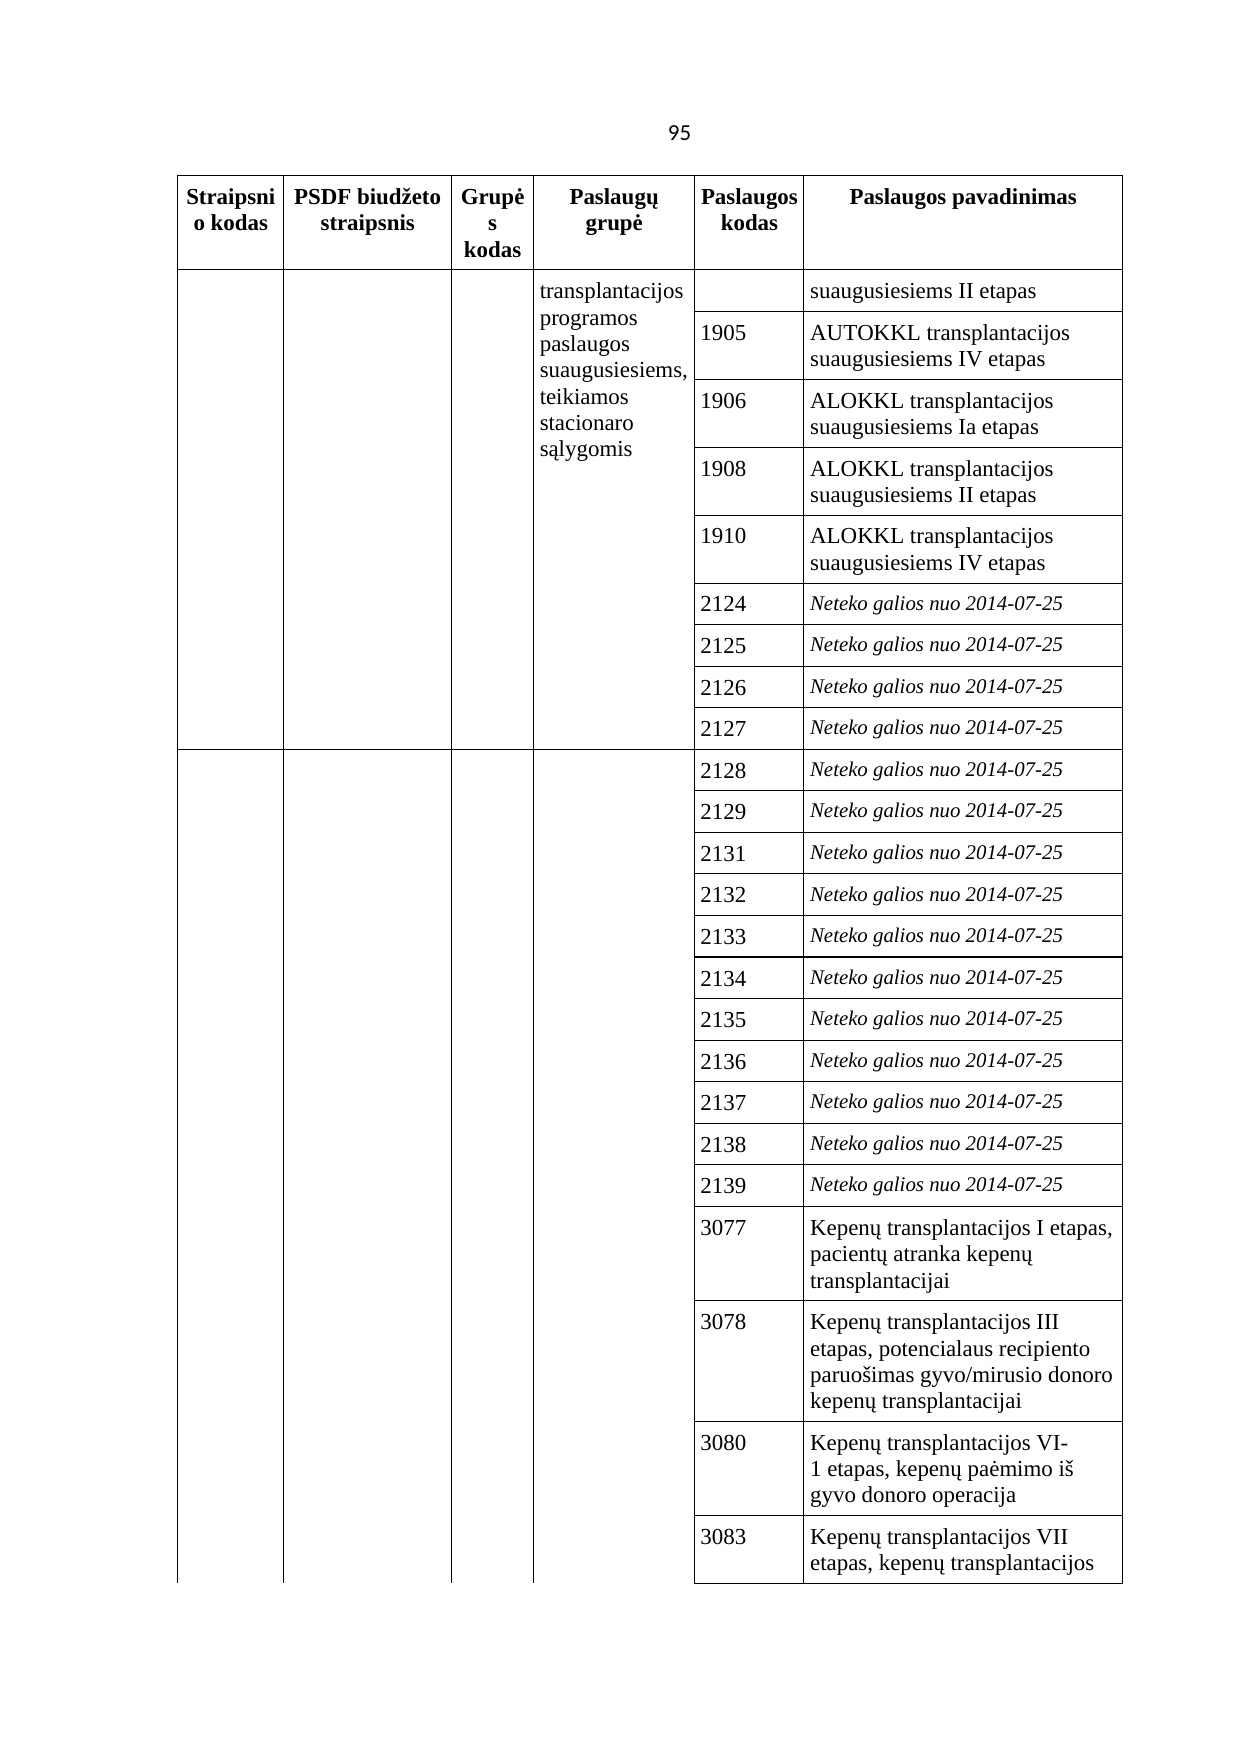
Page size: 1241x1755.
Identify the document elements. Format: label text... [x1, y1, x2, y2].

table_cell [284, 1421, 451, 1515]
table_cell [452, 1040, 533, 1081]
table_cell [534, 1300, 694, 1421]
table_cell [452, 1206, 533, 1300]
table_header Paslaugos pavadinimas [804, 176, 1122, 269]
table_cell Kepenų transplantacijos III etapas, potencialaus recipiento paruošimas gyvo/mirusio donoro kepenų transplantacijai [804, 1301, 1122, 1421]
table_cell 2137 [695, 1082, 803, 1123]
table_cell Kepenų transplantacijos I etapas, pacientų atranka kepenų transplantacijai [804, 1207, 1122, 1300]
table_cell [452, 1123, 533, 1164]
table_cell [178, 379, 283, 447]
table_cell [284, 1123, 451, 1164]
table_cell [452, 270, 533, 666]
table_cell 2136 [695, 1041, 803, 1081]
table_cell [178, 515, 283, 582]
table_cell [178, 624, 283, 666]
table_header PSDF biudžeto straipsnis [284, 176, 451, 269]
table_cell [178, 750, 283, 790]
table_cell [534, 998, 694, 1039]
table_cell [178, 1515, 283, 1583]
table_cell [452, 1515, 533, 1583]
table_cell [534, 1206, 694, 1300]
table_cell transplantacijos programos paslaugos suaugusiesiems, teikiamos stacionaro sąlygomis [534, 270, 694, 666]
table_cell 1905 [695, 312, 803, 379]
table_cell 2126 [695, 667, 803, 707]
table_cell 3080 [695, 1422, 803, 1515]
table_cell 2132 [695, 874, 803, 915]
table_cell Neteko galios nuo 2014-07-25 [804, 791, 1122, 832]
table_cell [178, 832, 283, 873]
table_cell [284, 1515, 451, 1583]
table_cell [284, 515, 451, 582]
table_cell [178, 998, 283, 1039]
table_cell [284, 624, 451, 666]
table_cell [178, 311, 283, 379]
table_cell [178, 270, 283, 311]
table_cell Neteko galios nuo 2014-07-25 [804, 916, 1122, 956]
table_cell [284, 583, 451, 624]
table_cell 2131 [695, 833, 803, 873]
table_cell [452, 707, 533, 749]
table_cell 2139 [695, 1165, 803, 1206]
table_cell ALOKKL transplantacijos suaugusiesiems IV etapas [804, 516, 1122, 582]
table_cell [284, 873, 451, 915]
table_cell 2129 [695, 791, 803, 832]
table_cell [452, 1300, 533, 1421]
table_cell [284, 666, 451, 707]
table_cell [178, 790, 283, 832]
table_cell suaugusiesiems II etapas [804, 270, 1122, 311]
table_header Grupės kodas [452, 176, 533, 269]
table_cell 2127 [695, 708, 803, 749]
table_cell [534, 1421, 694, 1515]
table_cell [284, 832, 451, 873]
table_cell [452, 1081, 533, 1123]
table_cell [284, 707, 451, 749]
table_cell [284, 447, 451, 514]
table_cell [534, 915, 694, 956]
table_cell [534, 1040, 694, 1081]
table_cell [178, 915, 283, 956]
table_cell [534, 873, 694, 915]
table_header Straipsnio kodas [178, 176, 283, 269]
table_cell [284, 1040, 451, 1081]
table_cell [178, 956, 283, 998]
table_cell [284, 270, 451, 311]
table_cell [284, 311, 451, 379]
table_cell 2133 [695, 916, 803, 956]
table_cell 2134 [695, 958, 803, 998]
table_cell Neteko galios nuo 2014-07-25 [804, 1124, 1122, 1164]
table_cell [534, 1515, 694, 1583]
table_cell [534, 750, 694, 790]
table_cell [284, 915, 451, 956]
table_cell [284, 1164, 451, 1206]
table_cell 3078 [695, 1301, 803, 1421]
table_cell [695, 270, 803, 311]
table_cell Neteko galios nuo 2014-07-25 [804, 999, 1122, 1039]
table_cell [178, 1300, 283, 1421]
table_cell [534, 956, 694, 998]
table_cell 2138 [695, 1124, 803, 1164]
table_cell [452, 1164, 533, 1206]
table_cell [452, 956, 533, 998]
table_cell 3077 [695, 1207, 803, 1300]
table_cell [452, 832, 533, 873]
table_cell 1908 [695, 448, 803, 514]
table_cell Neteko galios nuo 2014-07-25 [804, 1165, 1122, 1206]
table_cell Neteko galios nuo 2014-07-25 [804, 1082, 1122, 1123]
table_cell Neteko galios nuo 2014-07-25 [804, 958, 1122, 998]
table_cell [452, 998, 533, 1039]
table_cell [534, 666, 694, 707]
table_cell [534, 1164, 694, 1206]
table_cell ALOKKL transplantacijos suaugusiesiems II etapas [804, 448, 1122, 514]
table_cell [534, 832, 694, 873]
table_cell [534, 790, 694, 832]
table_cell [452, 750, 533, 790]
table_cell Neteko galios nuo 2014-07-25 [804, 708, 1122, 749]
table_cell 2124 [695, 584, 803, 624]
table_header Paslaugos kodas [695, 176, 803, 269]
table_cell 3083 [695, 1516, 803, 1583]
table_cell Neteko galios nuo 2014-07-25 [804, 1041, 1122, 1081]
table_cell Kepenų transplantacijos VII etapas, kepenų transplantacijos [804, 1516, 1122, 1583]
table_cell [284, 998, 451, 1039]
table_cell AUTOKKL transplantacijos suaugusiesiems IV etapas [804, 312, 1122, 379]
table_cell [178, 873, 283, 915]
table_cell [452, 915, 533, 956]
table_cell 2135 [695, 999, 803, 1039]
table_cell [178, 1164, 283, 1206]
table_cell [452, 666, 533, 707]
table_cell [452, 790, 533, 832]
table_cell 1910 [695, 516, 803, 582]
table_cell [178, 1040, 283, 1081]
table_cell [284, 1300, 451, 1421]
table_cell Neteko galios nuo 2014-07-25 [804, 584, 1122, 624]
table_header Paslaugų grupė [534, 176, 694, 269]
table_cell Neteko galios nuo 2014-07-25 [804, 625, 1122, 666]
table_cell [178, 583, 283, 624]
table_cell [452, 1421, 533, 1515]
table_cell [178, 1206, 283, 1300]
table_cell [284, 750, 451, 790]
table_cell [178, 666, 283, 707]
table_cell Neteko galios nuo 2014-07-25 [804, 750, 1122, 790]
table_cell [178, 1421, 283, 1515]
table_cell [178, 1123, 283, 1164]
table_cell ALOKKL transplantacijos suaugusiesiems Ia etapas [804, 380, 1122, 447]
table_cell Neteko galios nuo 2014-07-25 [804, 833, 1122, 873]
table_cell [178, 1081, 283, 1123]
table_cell Kepenų transplantacijos VI-1 etapas, kepenų paėmimo iš gyvo donoro operacija [804, 1422, 1122, 1515]
table_cell [284, 1206, 451, 1300]
table_cell 2128 [695, 750, 803, 790]
table_cell [178, 447, 283, 514]
table_cell [284, 1081, 451, 1123]
table_cell Neteko galios nuo 2014-07-25 [804, 667, 1122, 707]
table_cell [284, 379, 451, 447]
table_cell [534, 707, 694, 749]
table_cell 2125 [695, 625, 803, 666]
table_cell [534, 1081, 694, 1123]
table_cell [284, 956, 451, 998]
table_cell [452, 873, 533, 915]
table_cell [284, 790, 451, 832]
table_cell Neteko galios nuo 2014-07-25 [804, 874, 1122, 915]
table_cell [534, 1123, 694, 1164]
table_cell [178, 707, 283, 749]
table_cell 1906 [695, 380, 803, 447]
